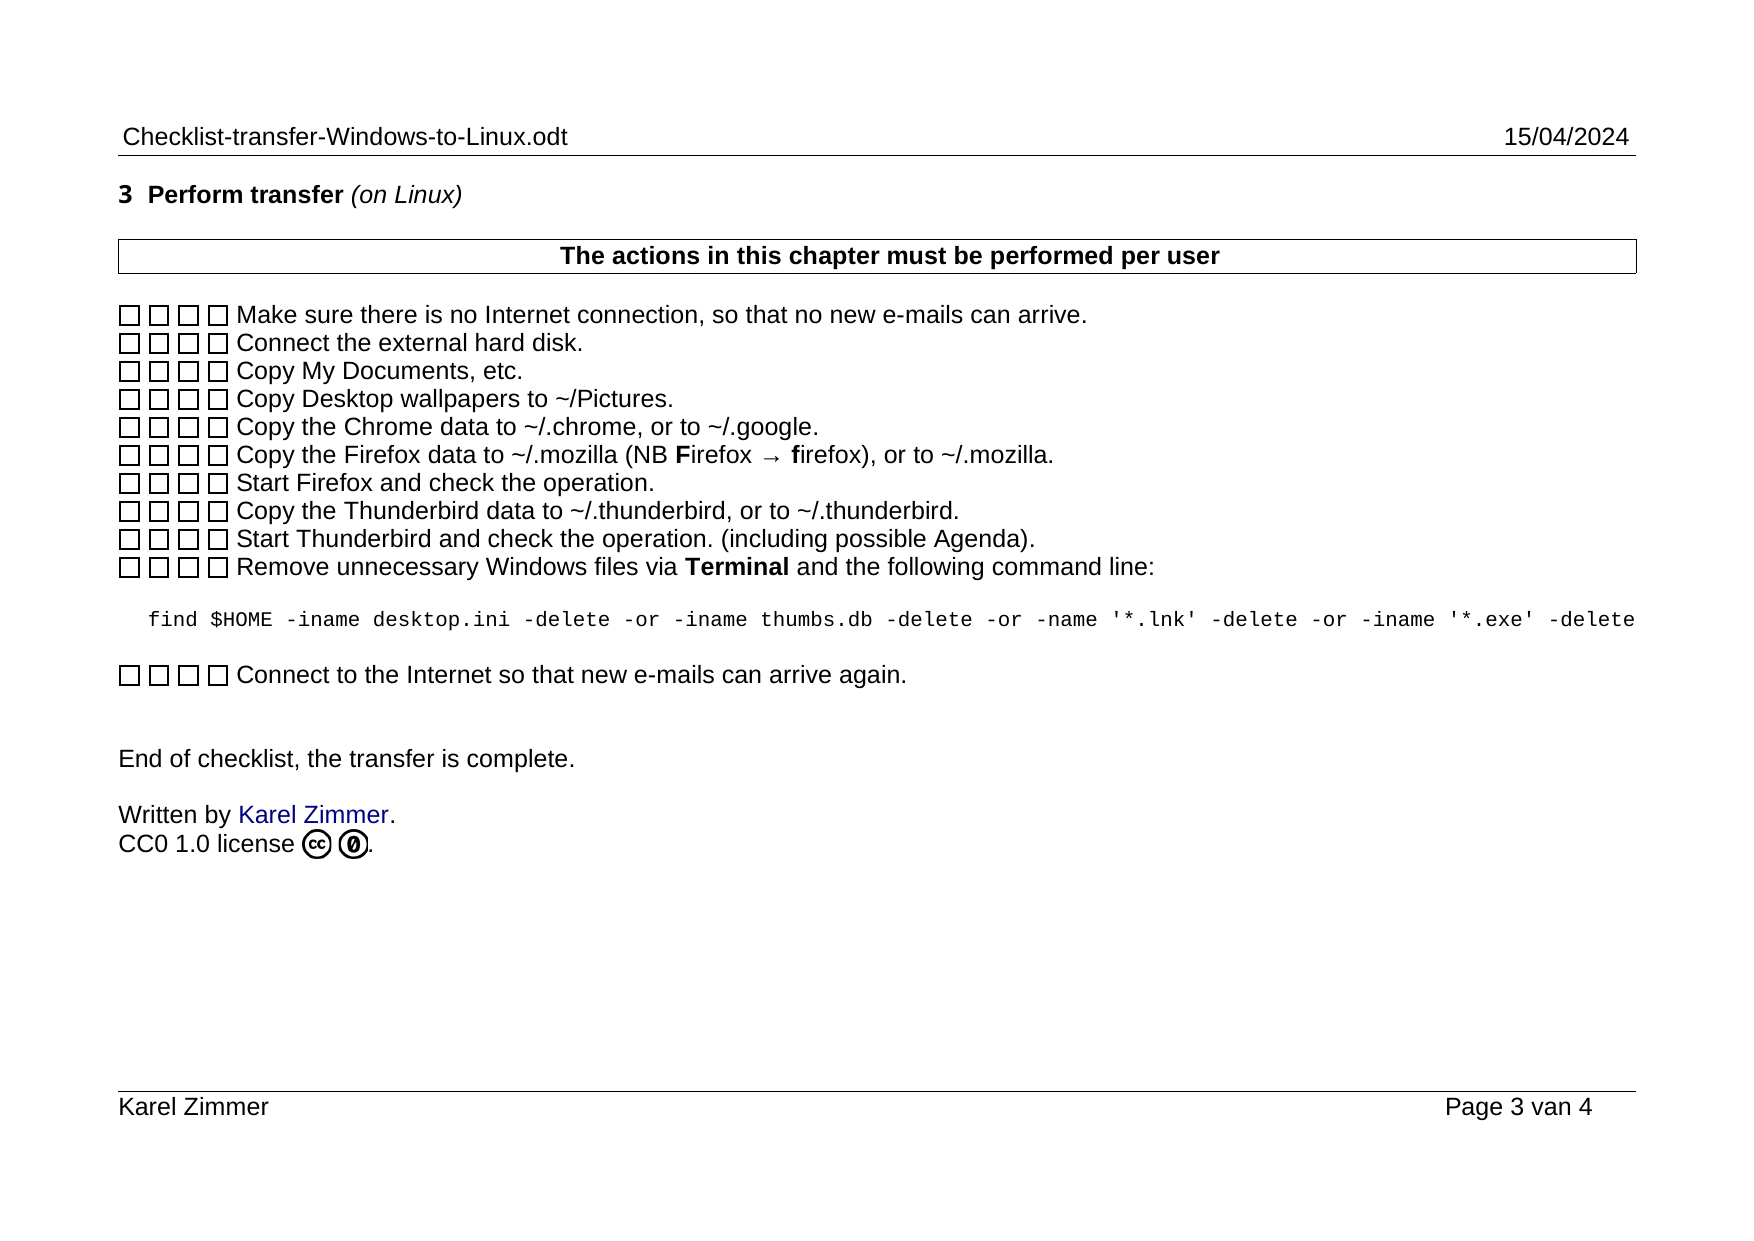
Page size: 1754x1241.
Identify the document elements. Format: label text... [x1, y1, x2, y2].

list Perform transfer (on Linux) [118, 177, 1636, 239]
list The actions in this chapter must be performed per user [119, 240, 1636, 273]
text Remove unnecessary Windows files via Terminal and the following command line: [118, 553, 1636, 609]
text Connect the external hard disk. [118, 329, 1636, 357]
text Copy Desktop wallpapers to ~/Pictures. [118, 385, 1636, 413]
picture [302, 829, 332, 859]
text Copy the Thunderbird data to ~/.thunderbird, or to ~/.thunderbird. [118, 497, 1636, 525]
text Connect to the Internet so that new e-mails can arrive again. [118, 661, 1636, 689]
list End of checklist, the transfer is complete. [118, 717, 1636, 773]
list CC0 1.0 license [118, 829, 302, 859]
text Make sure there is no Internet connection, so that no new e-mails can arrive. [118, 301, 1636, 329]
list . [368, 829, 1636, 859]
text Copy the Firefox data to ~/.mozilla (NB Firefox → firefox), or to ~/.mozilla. [118, 441, 1636, 469]
text Start Firefox and check the operation. [118, 469, 1636, 497]
list Written by Karel Zimmer. [118, 801, 1636, 829]
picture [338, 829, 368, 859]
text Start Thunderbird and check the operation. (including possible Agenda). [118, 525, 1636, 553]
list find $HOME -iname desktop.ini -delete -or -iname thumbs.db -delete -or -name '*.lnk' -delete -or -iname '*.exe' -delete [118, 609, 1636, 661]
text Copy My Documents, etc. [118, 357, 1636, 385]
text Copy the Chrome data to ~/.chrome, or to ~/.google. [118, 413, 1636, 441]
